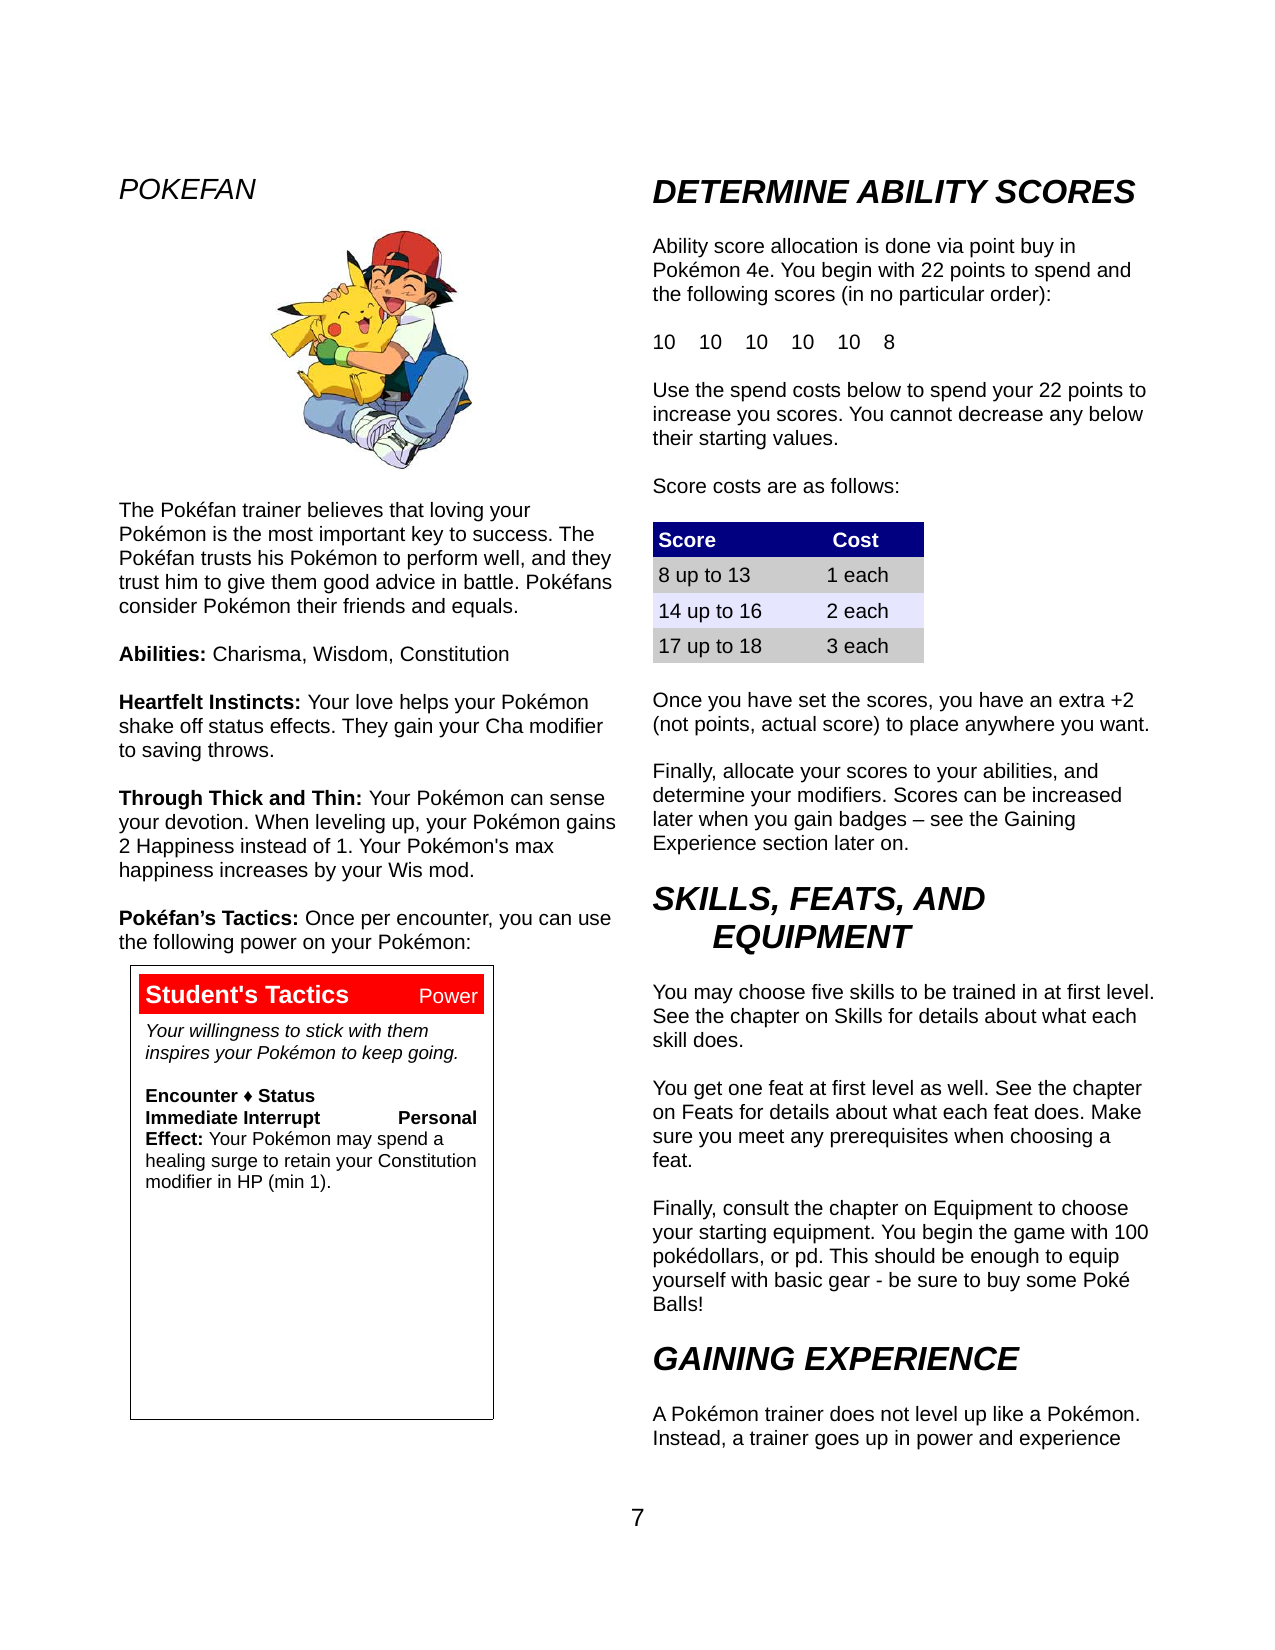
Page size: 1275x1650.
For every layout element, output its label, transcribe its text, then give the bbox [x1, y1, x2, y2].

picture [268, 229, 473, 470]
table_header Student's Tactics Power [139, 974, 484, 1014]
table_header Cost [821, 522, 924, 557]
text Score costs are as follows: [652, 474, 1156, 498]
text Abilities: Charisma, Wisdom, Constitution [118, 642, 622, 666]
text Once you have set the scores, you have an extra +2 (not points, actual score) to place anywhere you want. [652, 687, 1156, 735]
text A Pokémon trainer does not level up like a Pokémon. Instead, a trainer goes up in power and experience [652, 1402, 1156, 1450]
subtitle GAINING EXPERIENCE [652, 1339, 1156, 1378]
text The Pokéfan trainer believes that loving your Pokémon is the most important key to success. The Pokéfan trusts his Pokémon to perform well, and they trust him to give them good advice in battle. Pokéfans consider Pokémon their friends and equals. [118, 498, 622, 618]
table_cell Your willingness to stick with them inspires your Pokémon to keep going. Encounter ♦ Status Immediate Interrupt Personal Effect: Your Pokémon may spend a healing surge to retain your Constitution modifier in HP (min 1). [139, 1015, 484, 1198]
text Use the spend costs below to spend your 22 points to increase you scores. You cannot decrease any below their starting values. [652, 378, 1156, 450]
table_header Score [653, 522, 821, 557]
text Through Thick and Thin: Your Pokémon can sense your devotion. When leveling up, your Pokémon gains 2 Happiness instead of 1. Your Pokémon's max happiness increases by your Wis mod. [118, 786, 622, 882]
text Heartfelt Instincts: Your love helps your Pokémon shake off status effects. They gain your Cha modifier to saving throws. [118, 690, 622, 762]
table_cell 17 up to 18 [653, 628, 821, 663]
subtitle DETERMINE ABILITY SCORES [652, 172, 1156, 210]
text You get one feat at first level as well. See the chapter on Feats for details about what each feat does. Make sure you meet any prerequisites when choosing a feat. [652, 1076, 1156, 1172]
table_cell 3 each [821, 628, 924, 663]
subtitle POKEFAN [118, 172, 622, 206]
text Finally, allocate your scores to your abilities, and determine your modifiers. Scores can be increased later when you gain badges – see the Gaining Experience section later on. [652, 759, 1156, 855]
table_cell 14 up to 16 [653, 593, 821, 628]
table_cell 1 each [821, 557, 924, 593]
text Pokéfan’s Tactics: Once per encounter, you can use the following power on your Pokémon: [118, 906, 622, 1431]
subtitle SKILLS, FEATS, AND EQUIPMENT [652, 879, 1156, 956]
text 10 10 10 10 10 8 [652, 330, 1156, 354]
table_cell 8 up to 13 [653, 557, 821, 593]
text Finally, consult the chapter on Equipment to choose your starting equipment. You begin the game with 100 pokédollars, or pd. This should be enough to equip yourself with basic gear - be sure to buy some Poké Balls! [652, 1196, 1156, 1315]
text Ability score allocation is done via point buy in Pokémon 4e. You begin with 22 points to spend and the following scores (in no particular order): [652, 234, 1156, 306]
text You may choose five skills to be trained in at first level. See the chapter on Skills for details about what each skill does. [652, 980, 1156, 1052]
table_cell 2 each [821, 593, 924, 628]
